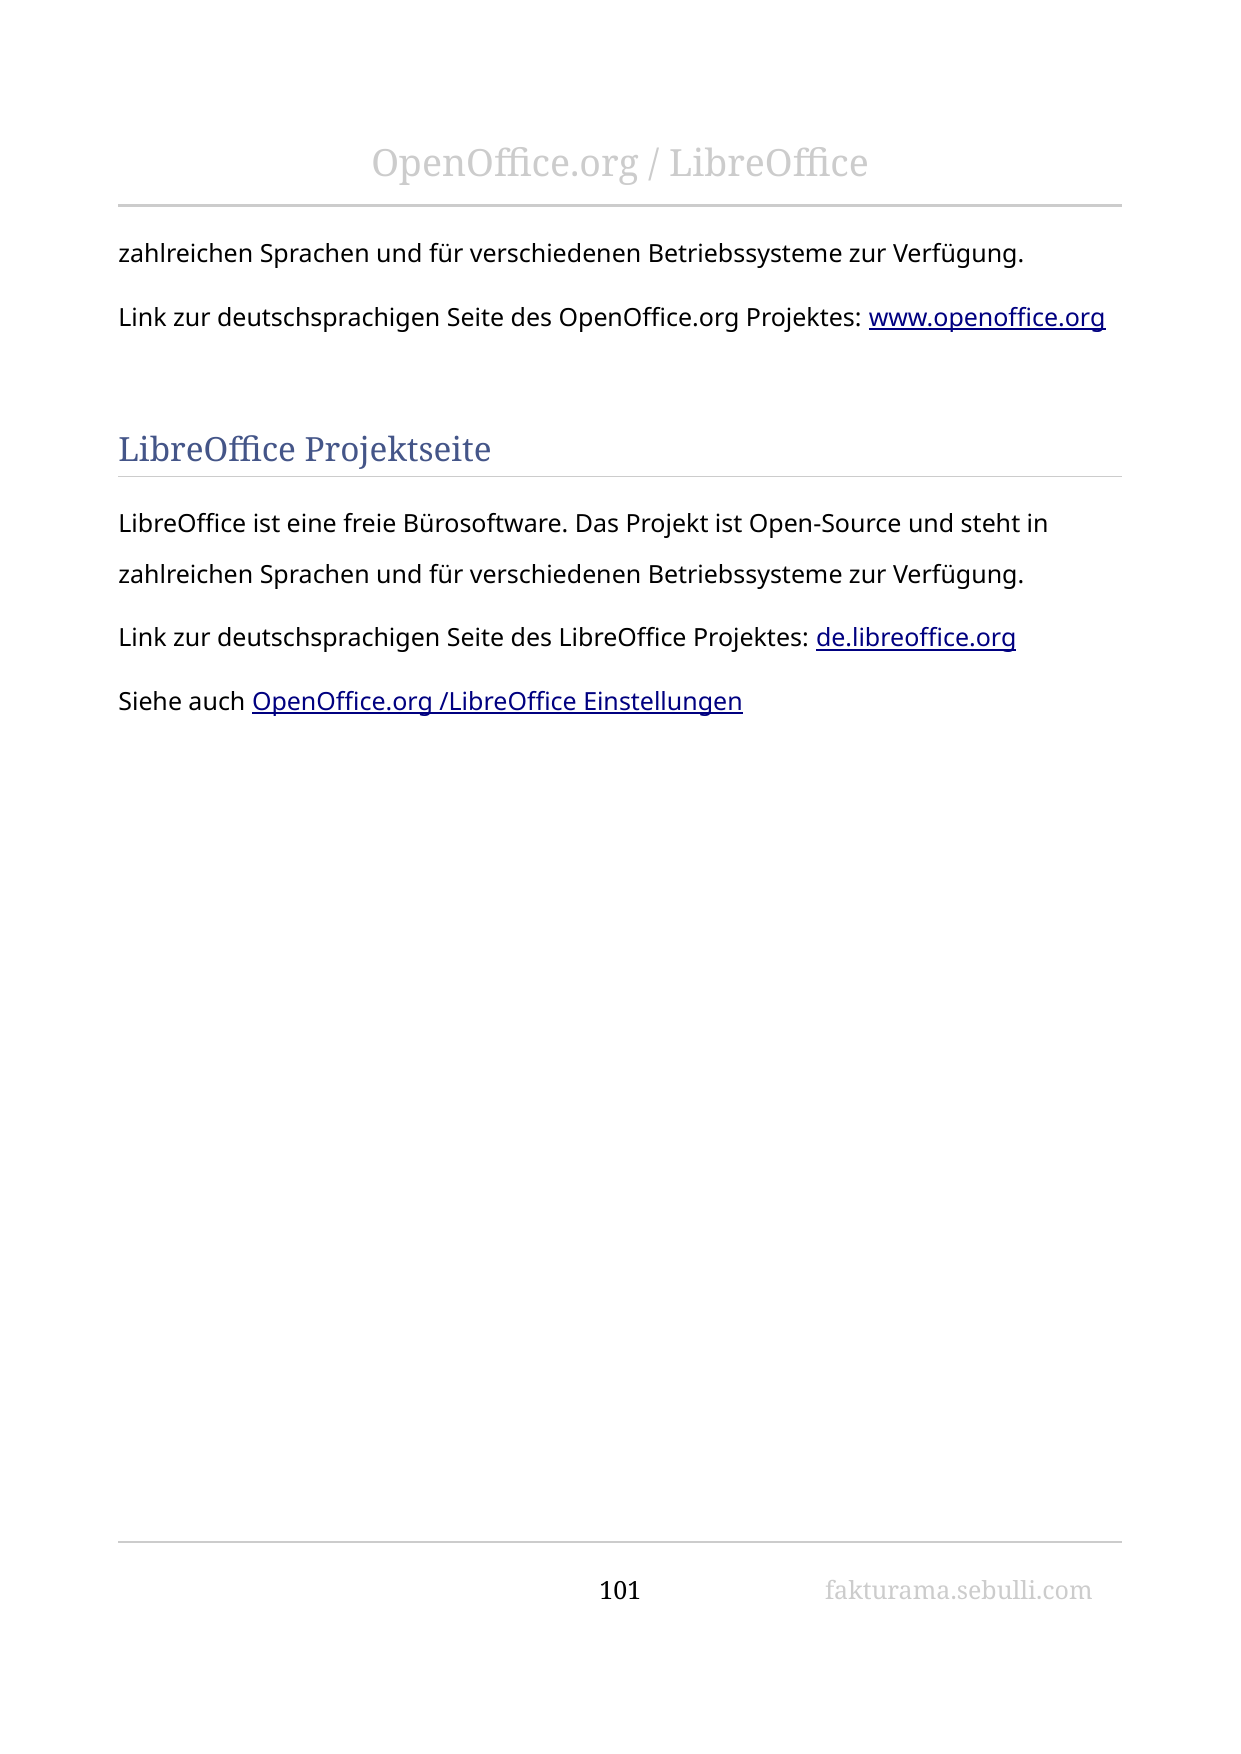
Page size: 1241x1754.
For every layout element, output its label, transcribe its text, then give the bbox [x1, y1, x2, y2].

subtitle LibreOffice Projektseite [118, 426, 1122, 476]
text LibreOffice ist eine freie Bürosoftware. Das Projekt ist Open-Source und steht in zahlreichen Sprachen und für verschiedenen Betriebssysteme zur Verfügung. [118, 505, 1122, 591]
text zahlreichen Sprachen und für verschiedenen Betriebssysteme zur Verfügung. [118, 236, 1122, 270]
text Link zur deutschsprachigen Seite des LibreOffice Projektes: de.libreoffice.org [118, 620, 1122, 654]
text Link zur deutschsprachigen Seite des OpenOffice.org Projektes: www.openoffice.org [118, 300, 1122, 334]
text Siehe auch OpenOffice.org /LibreOffice Einstellungen [118, 683, 1122, 718]
